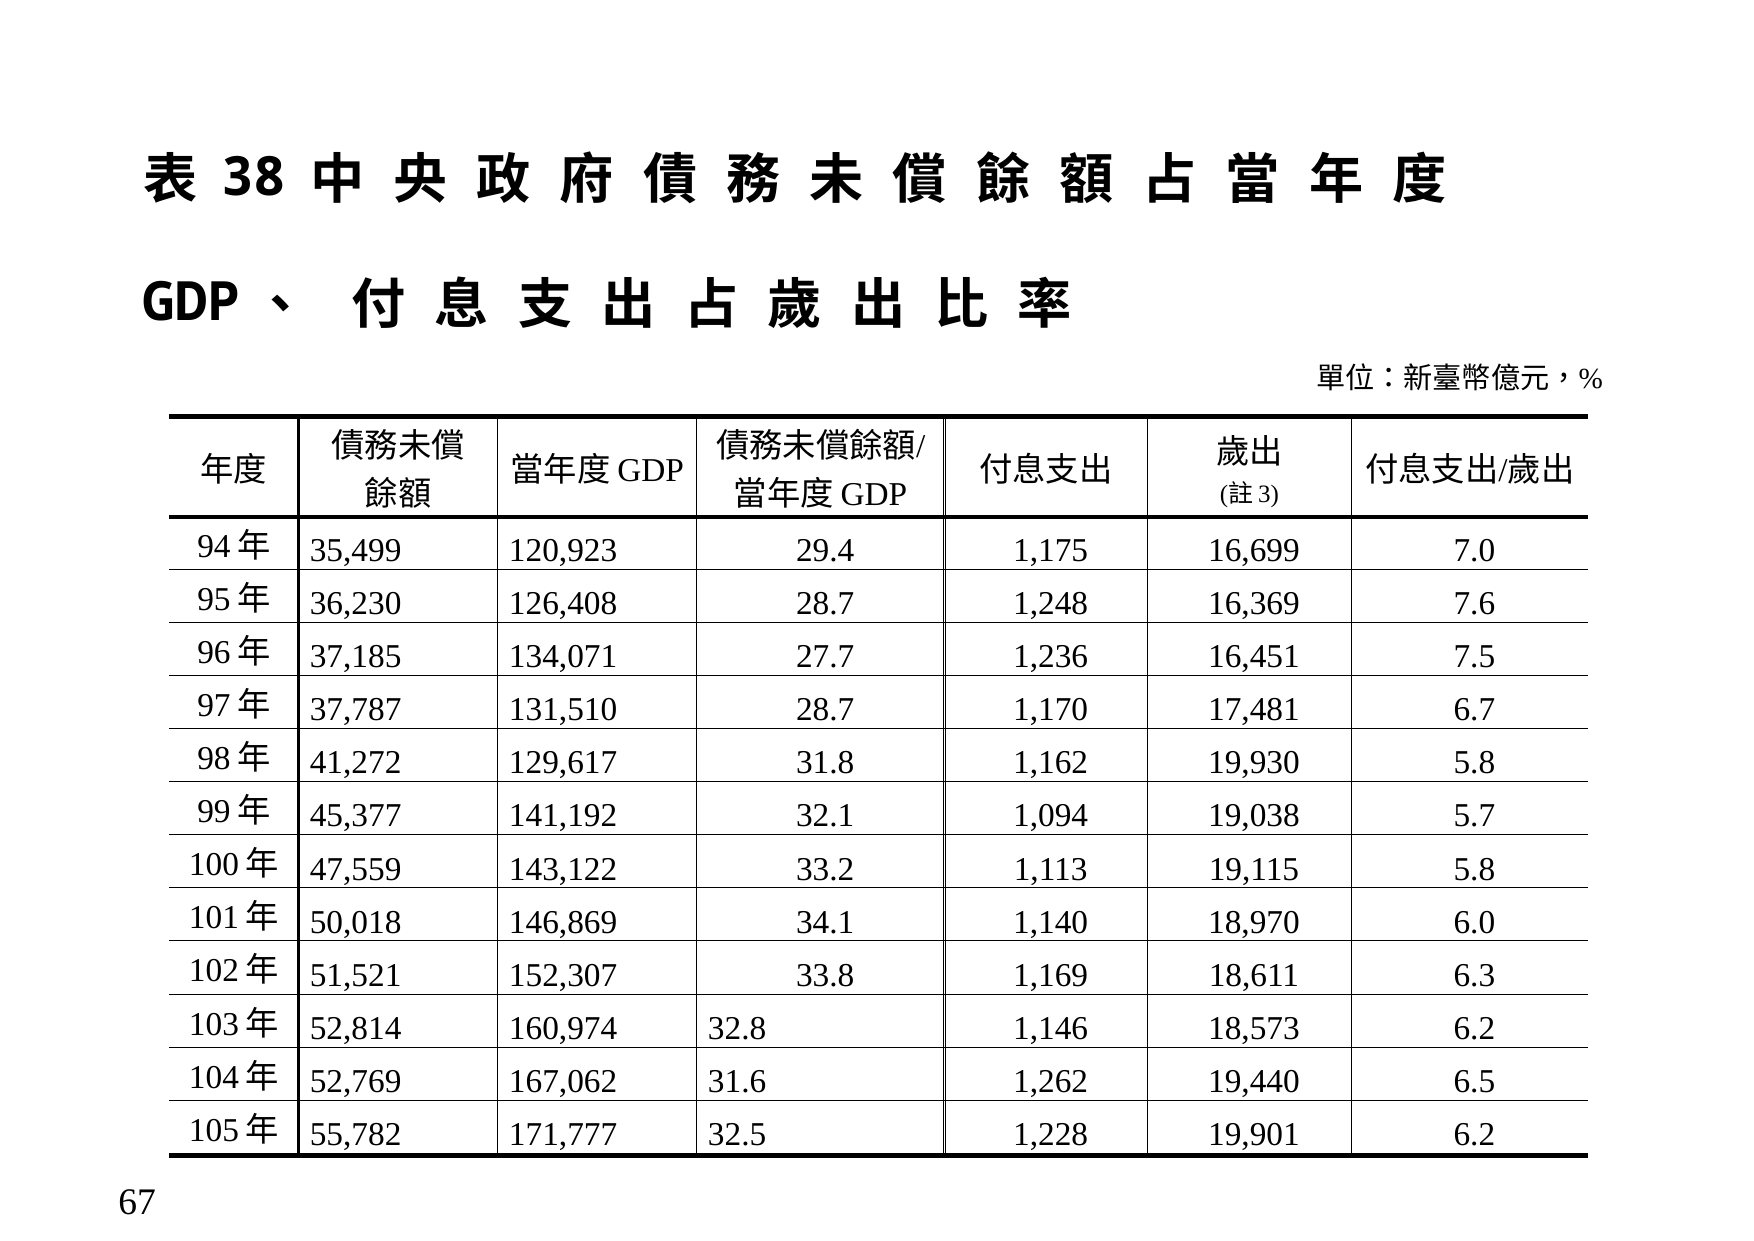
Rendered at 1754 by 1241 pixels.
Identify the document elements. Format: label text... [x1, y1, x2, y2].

table_cell 120,923 [498, 519, 696, 568]
table_cell 105年 [169, 1101, 297, 1153]
table_cell 32.8 [697, 995, 943, 1047]
table_cell 1,094 [946, 782, 1147, 834]
table_cell 143,122 [498, 835, 696, 887]
table_cell 129,617 [498, 729, 696, 781]
table_cell 16,699 [1148, 519, 1351, 568]
table_cell 27.7 [697, 623, 943, 675]
table_cell 102年 [169, 941, 297, 993]
table_header 當年度GDP [498, 419, 696, 515]
table_cell 47,559 [300, 835, 497, 887]
table_cell 19,038 [1148, 782, 1351, 834]
table_cell 1,170 [946, 676, 1147, 728]
table_cell 103年 [169, 995, 297, 1047]
table_cell 17,481 [1148, 676, 1351, 728]
table_cell 6.2 [1352, 995, 1588, 1047]
table_cell 52,814 [300, 995, 497, 1047]
table_cell 32.1 [697, 782, 943, 834]
table_cell 18,573 [1148, 995, 1351, 1047]
table_header 付息支出 [946, 419, 1147, 515]
table_cell 141,192 [498, 782, 696, 834]
table_cell 171,777 [498, 1101, 696, 1153]
table_cell 28.7 [697, 570, 943, 622]
table_cell 5.8 [1352, 729, 1588, 781]
table_cell 95年 [169, 570, 297, 622]
table_cell 1,162 [946, 729, 1147, 781]
table_header 付息支出/歲出 [1352, 419, 1588, 515]
table_cell 5.7 [1352, 782, 1588, 834]
table_cell 29.4 [697, 519, 943, 568]
table_cell 1,140 [946, 888, 1147, 940]
table_cell 18,611 [1148, 941, 1351, 993]
table_cell 33.2 [697, 835, 943, 887]
table_cell 1,146 [946, 995, 1147, 1047]
table_cell 37,185 [300, 623, 497, 675]
table_cell 28.7 [697, 676, 943, 728]
table_cell 41,272 [300, 729, 497, 781]
table_cell 134,071 [498, 623, 696, 675]
table_cell 6.5 [1352, 1048, 1588, 1100]
table_cell 7.6 [1352, 570, 1588, 622]
table_cell 55,782 [300, 1101, 497, 1153]
table_cell 32.5 [697, 1101, 943, 1153]
table_cell 33.8 [697, 941, 943, 993]
table_cell 51,521 [300, 941, 497, 993]
table_header 歲出 (註3) [1148, 419, 1351, 515]
table_cell 18,970 [1148, 888, 1351, 940]
table_cell 7.0 [1352, 519, 1588, 568]
table_cell 101年 [169, 888, 297, 940]
table_cell 19,115 [1148, 835, 1351, 887]
table_cell 104年 [169, 1048, 297, 1100]
table_cell 50,018 [300, 888, 497, 940]
table_cell 16,451 [1148, 623, 1351, 675]
subtitle 表38中央政府債務未償餘額占當年度GDP、付息支出占歲出比率 [128, 102, 1628, 352]
table_cell 45,377 [300, 782, 497, 834]
table_cell 31.6 [697, 1048, 943, 1100]
table_cell 16,369 [1148, 570, 1351, 622]
table_cell 94年 [169, 519, 297, 568]
table_cell 6.2 [1352, 1101, 1588, 1153]
table_cell 1,113 [946, 835, 1147, 887]
table_cell 36,230 [300, 570, 497, 622]
table_cell 31.8 [697, 729, 943, 781]
table_cell 98年 [169, 729, 297, 781]
table_cell 35,499 [300, 519, 497, 568]
table_cell 37,787 [300, 676, 497, 728]
table_cell 6.7 [1352, 676, 1588, 728]
table_cell 1,175 [946, 519, 1147, 568]
table_cell 1,262 [946, 1048, 1147, 1100]
table_cell 167,062 [498, 1048, 696, 1100]
table_cell 19,440 [1148, 1048, 1351, 1100]
table_cell 126,408 [498, 570, 696, 622]
table_cell 5.8 [1352, 835, 1588, 887]
table_cell 1,248 [946, 570, 1147, 622]
table_header 債務未償餘額/當年度GDP [697, 419, 943, 515]
table_cell 34.1 [697, 888, 943, 940]
table_cell 6.0 [1352, 888, 1588, 940]
table_cell 19,930 [1148, 729, 1351, 781]
table_cell 160,974 [498, 995, 696, 1047]
table_cell 6.3 [1352, 941, 1588, 993]
table_cell 146,869 [498, 888, 696, 940]
table_header 年度 [169, 419, 297, 515]
table_cell 99年 [169, 782, 297, 834]
table_cell 52,769 [300, 1048, 497, 1100]
table_cell 7.5 [1352, 623, 1588, 675]
table_cell 131,510 [498, 676, 696, 728]
table_cell 1,169 [946, 941, 1147, 993]
table_cell 152,307 [498, 941, 696, 993]
table_cell 19,901 [1148, 1101, 1351, 1153]
table_cell 1,228 [946, 1101, 1147, 1153]
text 單位：新臺幣億元，% [128, 352, 1602, 397]
table_header 債務未償 餘額 [300, 419, 497, 515]
table_cell 97年 [169, 676, 297, 728]
table_cell 100年 [169, 835, 297, 887]
table_cell 1,236 [946, 623, 1147, 675]
table_cell 96年 [169, 623, 297, 675]
